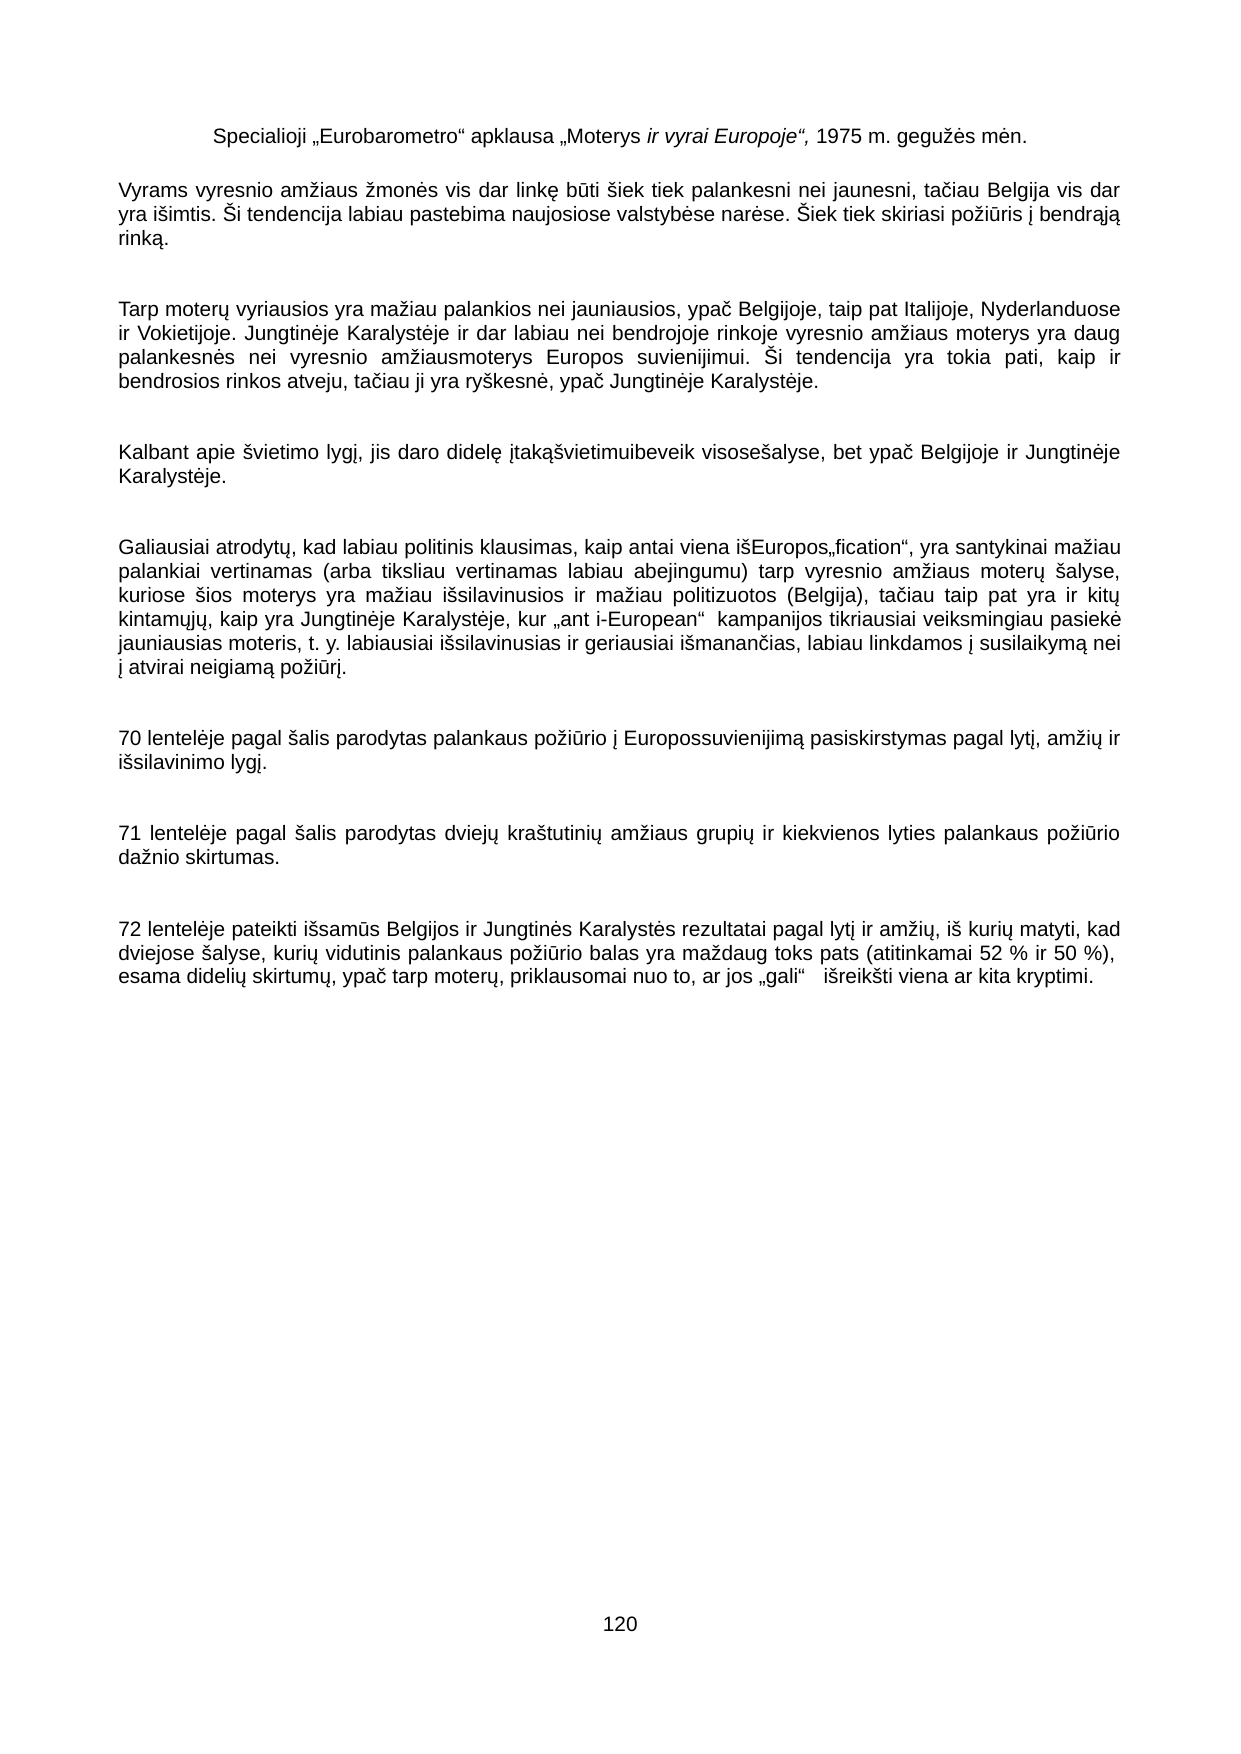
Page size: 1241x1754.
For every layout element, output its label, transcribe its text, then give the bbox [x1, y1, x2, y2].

text 71 lentelėje pagal šalis parodytas dviejų kraštutinių amžiaus grupių ir kiekvienos lyties palankaus požiūrio dažnio skirtumas. [118, 821, 1122, 869]
text Tarp moterų vyriausios yra mažiau palankios nei jauniausios, ypač Belgijoje, taip pat Italijoje, Nyderlanduose ir Vokietijoje. Jungtinėje Karalystėje ir dar labiau nei bendrojoje rinkoje vyresnio amžiaus moterys yra daug palankesnės nei vyresnio amžiausmoterys Europos suvienijimui. Ši tendencija yra tokia pati, kaip ir bendrosios rinkos atveju, tačiau ji yra ryškesnė, ypač Jungtinėje Karalystėje. [118, 297, 1122, 392]
text Vyrams vyresnio amžiaus žmonės vis dar linkę būti šiek tiek palankesni nei jaunesni, tačiau Belgija vis dar yra išimtis. Ši tendencija labiau pastebima naujosiose valstybėse narėse. Šiek tiek skiriasi požiūris į bendrąją rinką. [118, 177, 1122, 249]
text Galiausiai atrodytų, kad labiau politinis klausimas, kaip antai viena išEuropos„fication“, yra santykinai mažiau palankiai vertinamas (arba tiksliau vertinamas labiau abejingumu) tarp vyresnio amžiaus moterų šalyse, kuriose šios moterys yra mažiau išsilavinusios ir mažiau politizuotos (Belgija), tačiau taip pat yra ir kitų kintamųjų, kaip yra Jungtinėje Karalystėje, kur „ant i-European“ kampanijos tikriausiai veiksmingiau pasiekė jauniausias moteris, t. y. labiausiai išsilavinusias ir geriausiai išmanančias, labiau linkdamos į susilaikymą nei į atvirai neigiamą požiūrį. [118, 535, 1122, 679]
text 72 lentelėje pateikti išsamūs Belgijos ir Jungtinės Karalystės rezultatai pagal lytį ir amžių, iš kurių matyti, kad dviejose šalyse, kurių vidutinis palankaus požiūrio balas yra maždaug toks pats (atitinkamai 52 % ir 50 %), esama didelių skirtumų, ypač tarp moterų, priklausomai nuo to, ar jos „gali“ išreikšti viena ar kita kryptimi. [118, 916, 1122, 988]
text 70 lentelėje pagal šalis parodytas palankaus požiūrio į Europossuvienijimą pasiskirstymas pagal lytį, amžių ir išsilavinimo lygį. [118, 726, 1122, 774]
text Kalbant apie švietimo lygį, jis daro didelę įtakąšvietimuibeveik visosešalyse, bet ypač Belgijoje ir Jungtinėje Karalystėje. [118, 440, 1122, 488]
